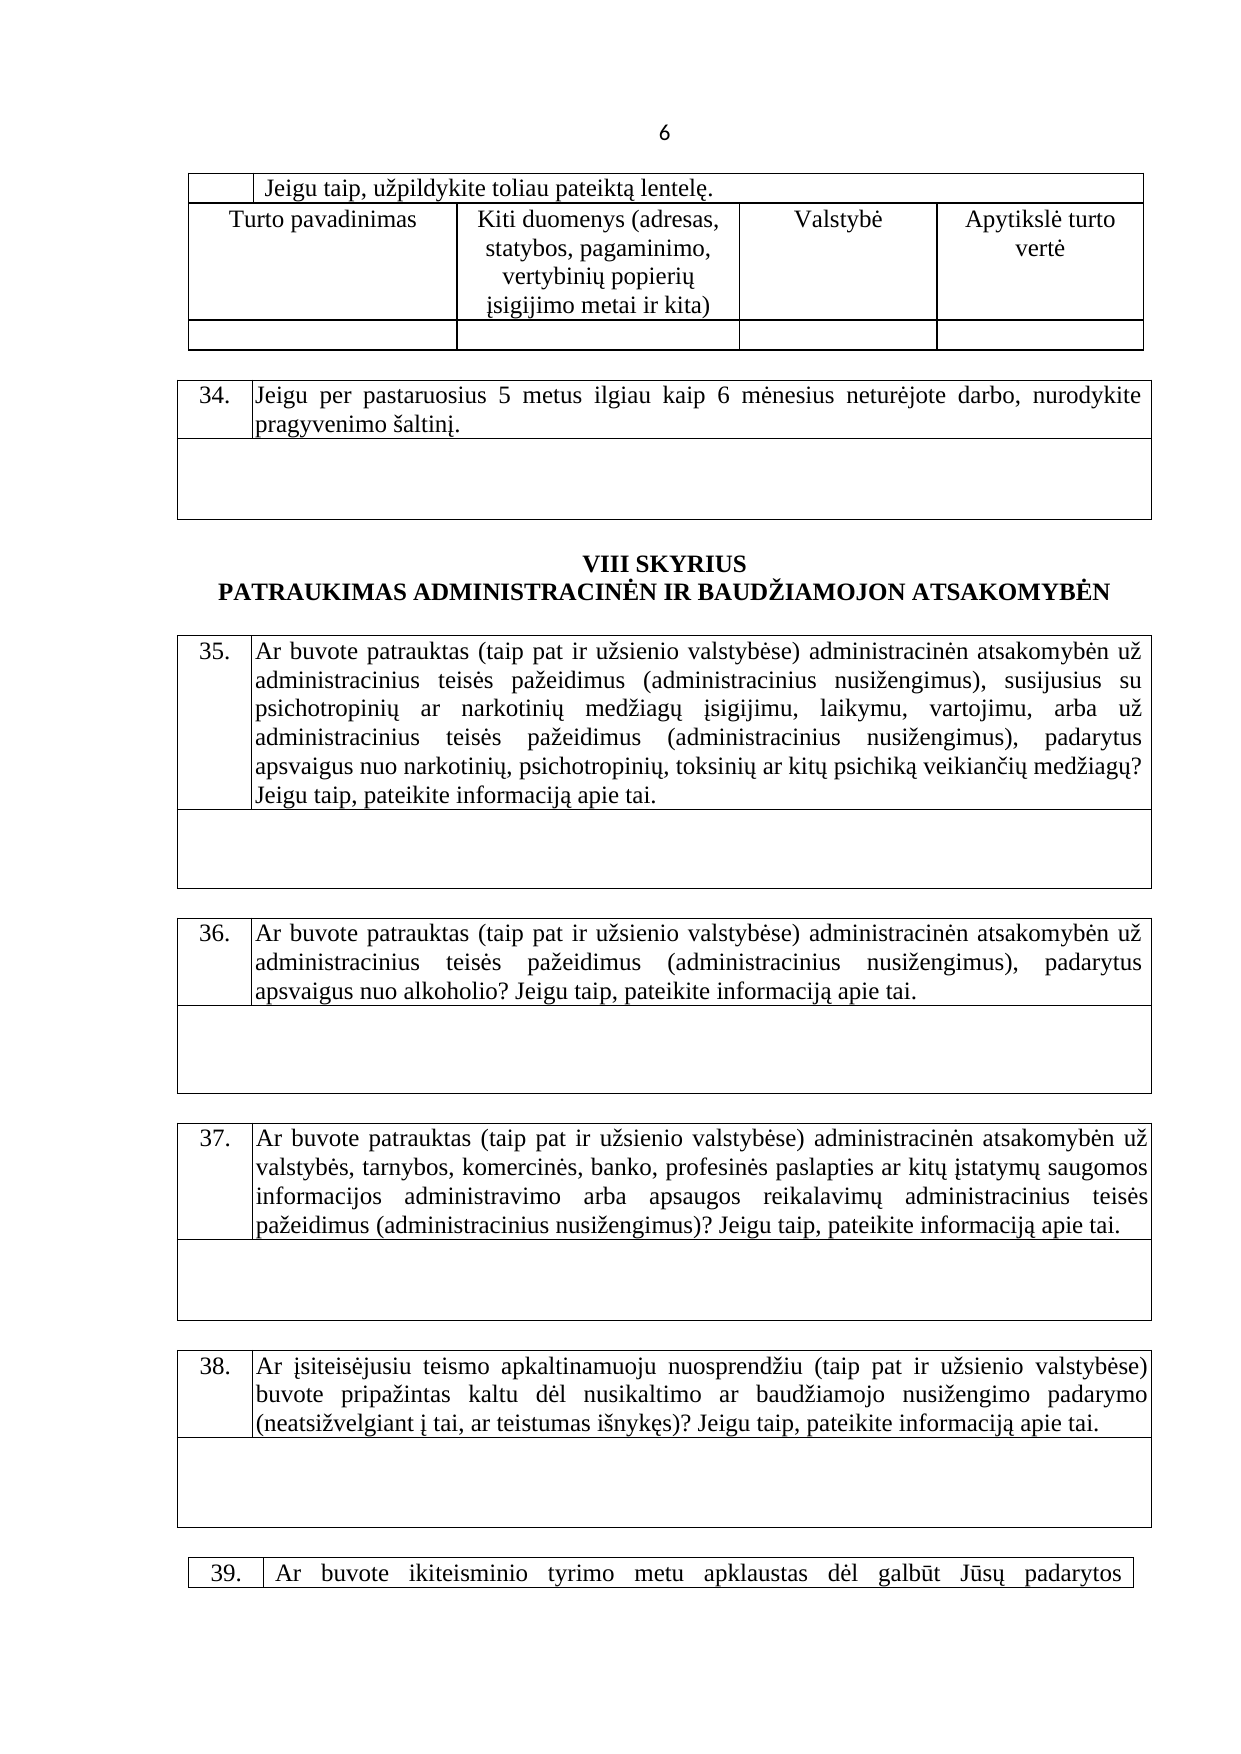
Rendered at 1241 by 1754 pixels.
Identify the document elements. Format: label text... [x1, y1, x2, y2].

table_header Ar buvote patrauktas (taip pat ir užsienio valstybėse) administracinėn atsakomybėn už administracinius teisės pažeidimus (administracinius nusižengimus), susijusius su psichotropinių ar narkotinių medžiagų įsigijimu, laikymu, vartojimu, arba už administracinius teisės pažeidimus (administracinius nusižengimus), padarytus apsvaigus nuo narkotinių, psichotropinių, toksinių ar kitų psichiką veikiančių medžiagų? Jeigu taip, pateikite informaciją apie tai. [252, 636, 1151, 808]
table_cell [178, 810, 1151, 888]
text VIII SKYRIUS [177, 549, 1152, 577]
table_header Ar buvote patrauktas (taip pat ir užsienio valstybėse) administracinėn atsakomybėn už administracinius teisės pažeidimus (administracinius nusižengimus), padarytus apsvaigus nuo alkoholio? Jeigu taip, pateikite informaciją apie tai. [252, 919, 1151, 1005]
table_cell Apytikslė turto vertė [938, 204, 1143, 319]
table_header Jeigu taip, užpildykite toliau pateiktą lentelę. [254, 174, 1143, 202]
table_header 37. [178, 1124, 252, 1238]
table_cell Valstybė [740, 204, 936, 319]
table_cell [178, 1006, 1151, 1093]
table_header 39. [189, 1558, 263, 1587]
table_cell [189, 321, 456, 349]
table_header 38. [178, 1351, 252, 1437]
table_cell [178, 439, 1151, 519]
table_header 35. [178, 636, 251, 808]
table_cell [938, 321, 1143, 349]
table_cell [178, 1438, 1151, 1527]
table_header 36. [178, 919, 251, 1005]
table_header Ar įsiteisėjusiu teismo apkaltinamuoju nuosprendžiu (taip pat ir užsienio valstybėse) buvote pripažintas kaltu dėl nusikaltimo ar baudžiamojo nusižengimo padarymo (neatsižvelgiant į tai, ar teistumas išnykęs)? Jeigu taip, pateikite informaciją apie tai. [253, 1351, 1151, 1437]
table_cell [740, 321, 936, 349]
table_header 34. [178, 381, 252, 438]
table_cell Turto pavadinimas [189, 204, 456, 319]
table_header Jeigu per pastaruosius 5 metus ilgiau kaip 6 mėnesius neturėjote darbo, nurodykite pragyvenimo šaltinį. [253, 381, 1151, 438]
table_cell [178, 1240, 1151, 1320]
table_header Ar buvote ikiteisminio tyrimo metu apklaustas dėl galbūt Jūsų padarytos [264, 1558, 1133, 1587]
table_cell [458, 321, 739, 349]
table_header Ar buvote patrauktas (taip pat ir užsienio valstybėse) administracinėn atsakomybėn už valstybės, tarnybos, komercinės, banko, profesinės paslapties ar kitų įstatymų saugomos informacijos administravimo arba apsaugos reikalavimų administracinius teisės pažeidimus (administracinius nusižengimus)? Jeigu taip, pateikite informaciją apie tai. [253, 1124, 1151, 1238]
table_header [189, 174, 253, 202]
table_cell Kiti duomenys (adresas, statybos, pagaminimo, vertybinių popierių įsigijimo metai ir kita) [458, 204, 739, 319]
text PATRAUKIMAS ADMINISTRACINĖN IR BAUDŽIAMOJON ATSAKOMYBĖN [177, 577, 1152, 606]
